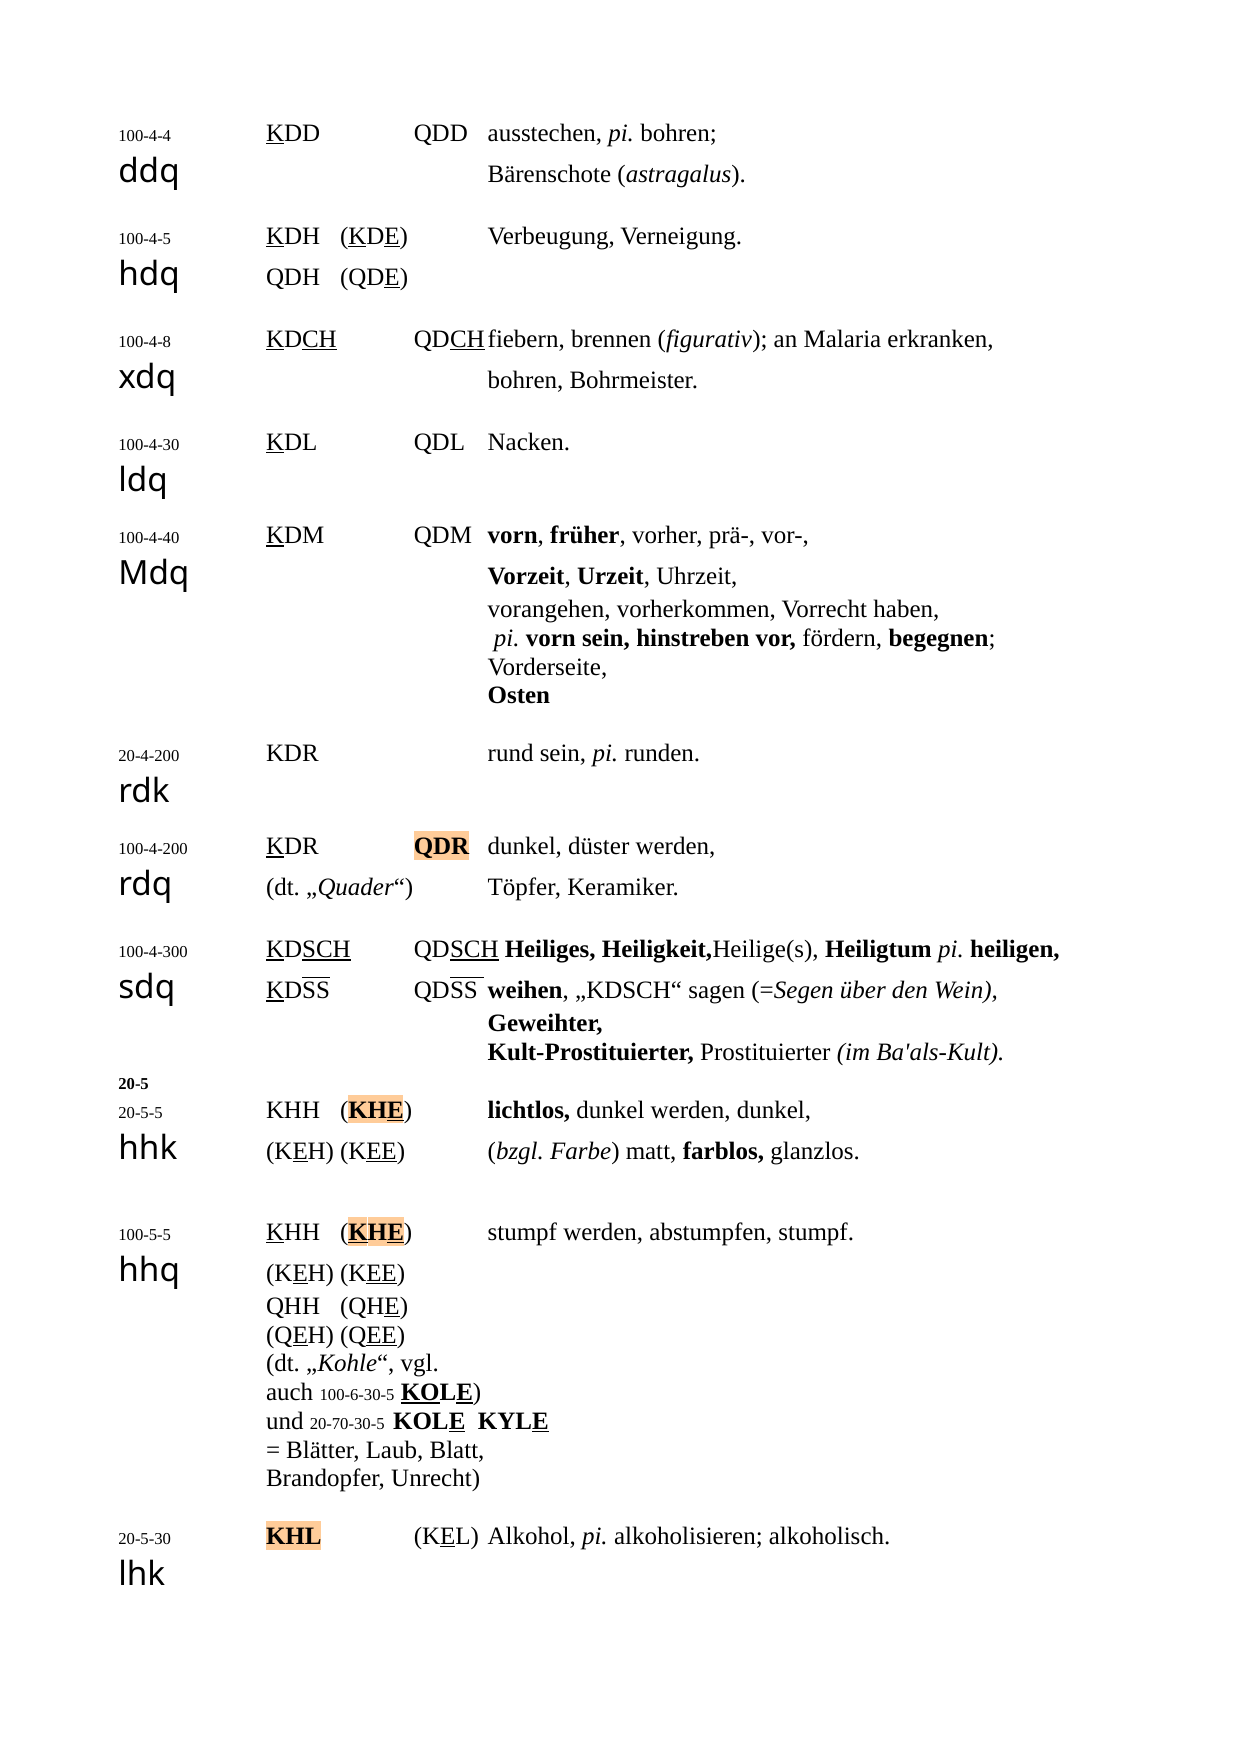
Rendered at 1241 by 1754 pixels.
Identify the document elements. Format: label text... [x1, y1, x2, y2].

text 100-4-200 KDR QDR dunkel, düster werden, [118, 831, 1122, 860]
text pi. vorn sein, hinstreben vor, fördern, begegnen; Vorderseite, [118, 623, 1122, 681]
text QHH (QHE) [118, 1291, 1122, 1320]
text sdq KDSS QDSS weihen, „KDSCH“ sagen (=Segen über den Wein), [118, 963, 1122, 1008]
text xdq bohren, Bohrmeister. [118, 353, 1122, 398]
text Mdq Vorzeit, Urzeit, Uhrzeit, [118, 549, 1122, 594]
text rdk [118, 767, 1122, 812]
text lhk [118, 1550, 1122, 1595]
text 20-5-30 KHL (KEL) Alkohol, pi. alkoholisieren; alkoholisch. [118, 1521, 1122, 1550]
text (QEH) (QEE) [118, 1320, 1122, 1348]
text 100-4-4 KDD QDD ausstechen, pi. bohren; [118, 118, 1122, 147]
text 20-4-200 KDR rund sein, pi. runden. [118, 738, 1122, 767]
text und 20-70-30-5 KOLE KYLE [118, 1406, 1122, 1435]
text Brandopfer, Unrecht) [118, 1463, 1122, 1492]
text 20-5-5 KHH (KHE) lichtlos, dunkel werden, dunkel, [118, 1095, 1122, 1123]
text Geweihter, [118, 1008, 1122, 1037]
text hhq (KEH) (KEE) [118, 1246, 1122, 1291]
text ldq [118, 456, 1122, 501]
text hhk (KEH) (KEE) (bzgl. Farbe) matt, farblos, glanzlos. [118, 1123, 1122, 1169]
text 20-5 [118, 1066, 1122, 1095]
text ddq Bärenschote (astragalus). [118, 147, 1122, 192]
text hdq QDH (QDE) [118, 250, 1122, 295]
text rdq (dt. „Quader“) Töpfer, Keramiker. [118, 860, 1122, 906]
text 100-4-30 KDL QDL Nacken. [118, 427, 1122, 456]
text Kult-Prostituierter, Prostituierter (im Ba'als-Kult). [118, 1037, 1122, 1066]
text auch 100-6-30-5 KOLE) [118, 1377, 1122, 1406]
text 100-5-5 KHH (KHE) stumpf werden, abstumpfen, stumpf. [118, 1217, 1122, 1246]
text 100-4-300 KDSCH QDSCH Heiliges, Heiligkeit,Heilige(s), Heiligtum pi. heiligen, [118, 934, 1122, 963]
text vorangehen, vorherkommen, Vorrecht haben, [118, 594, 1122, 623]
text Osten [118, 681, 1122, 709]
text 100-4-5 KDH (KDE) Verbeugung, Verneigung. [118, 221, 1122, 250]
text = Blätter, Laub, Blatt, [118, 1435, 1122, 1463]
text (dt. „Kohle“, vgl. [118, 1348, 1122, 1377]
text 100-4-40 KDM QDM vorn, früher, vorher, prä-, vor-, [118, 520, 1122, 549]
text 100-4-8 KDCH QDCH fiebern, brennen (figurativ); an Malaria erkranken, [118, 324, 1122, 353]
